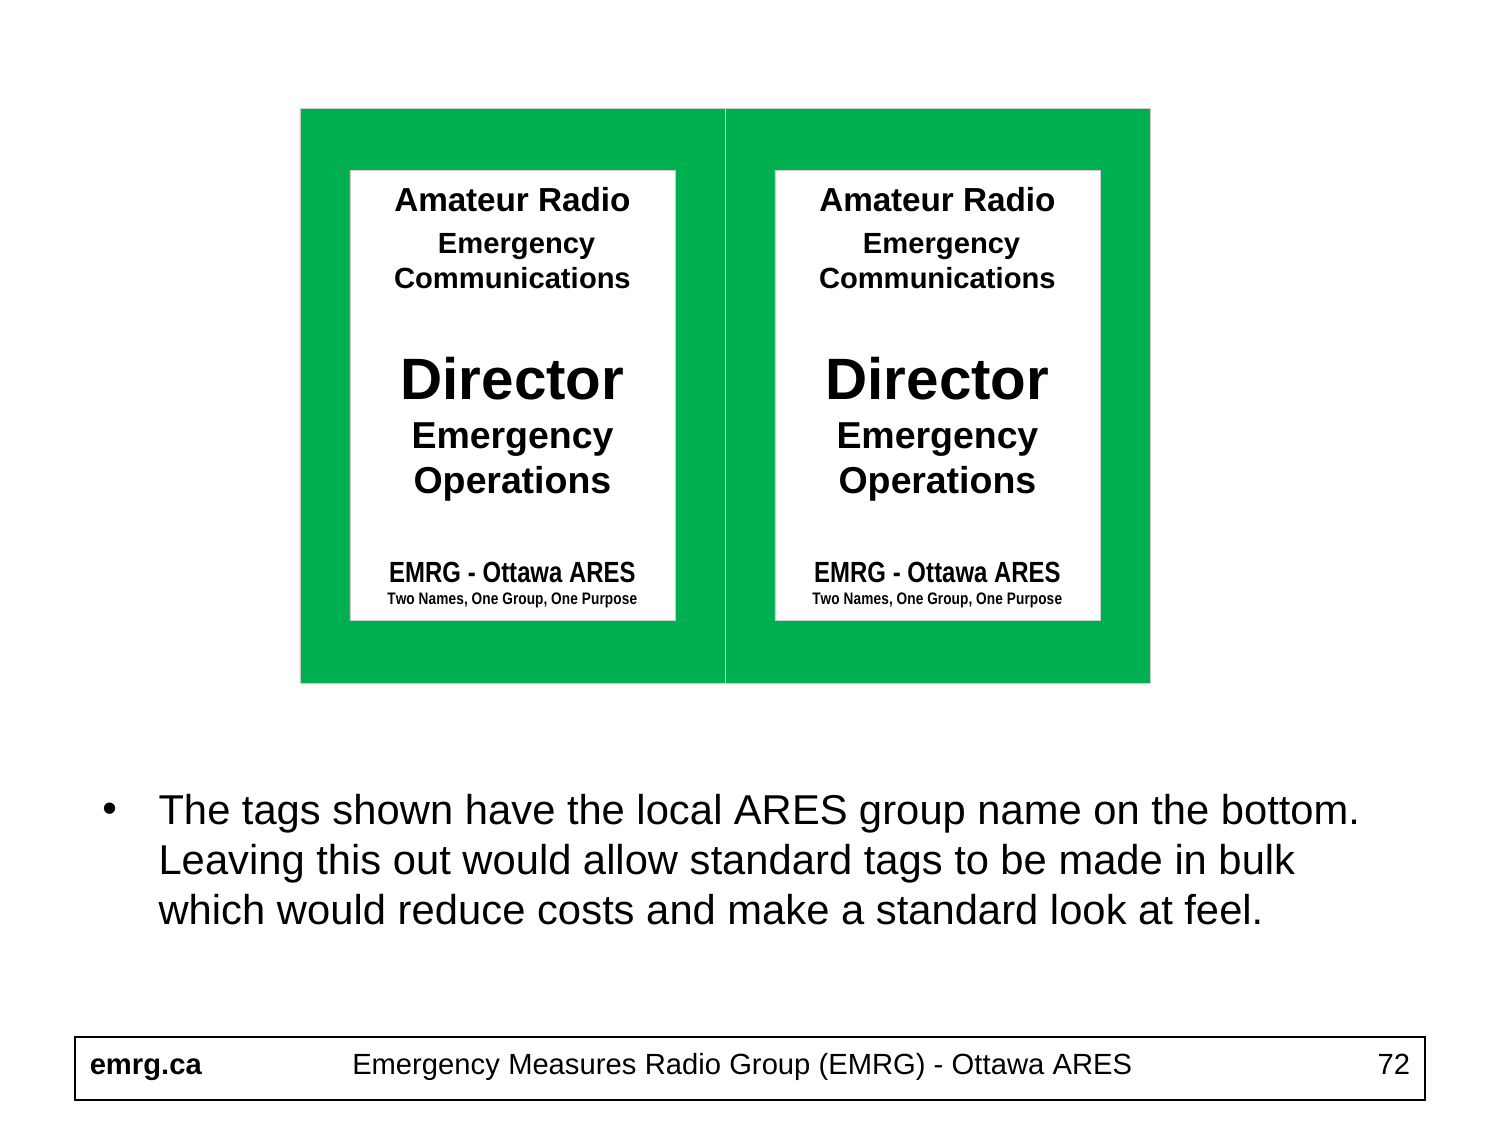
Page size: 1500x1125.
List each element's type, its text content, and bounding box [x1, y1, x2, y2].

text_box EMRG - Ottawa ARES Two Names, One Group, One Purpose [349, 545, 676, 616]
text_box Director Emergency Operations [774, 333, 1101, 509]
text_box Emergency Measures Radio Group (EMRG) - Ottawa ARES [247, 1037, 1238, 1103]
text_box [299, 108, 1150, 684]
text_box Amateur Radio Emergency Communications [774, 170, 1101, 303]
text_box Director Emergency Operations [349, 333, 676, 509]
text_box The tags shown have the local ARES group name on the bottom. Leaving this out would allow standard tags to be made in bulk which would reduce costs and make a standard look at feel. [87, 774, 1426, 941]
text_box Amateur Radio Emergency Communications [349, 170, 676, 303]
text_box EMRG - Ottawa ARES Two Names, One Group, One Purpose [774, 545, 1101, 616]
text_box [1246, 1037, 1426, 1103]
